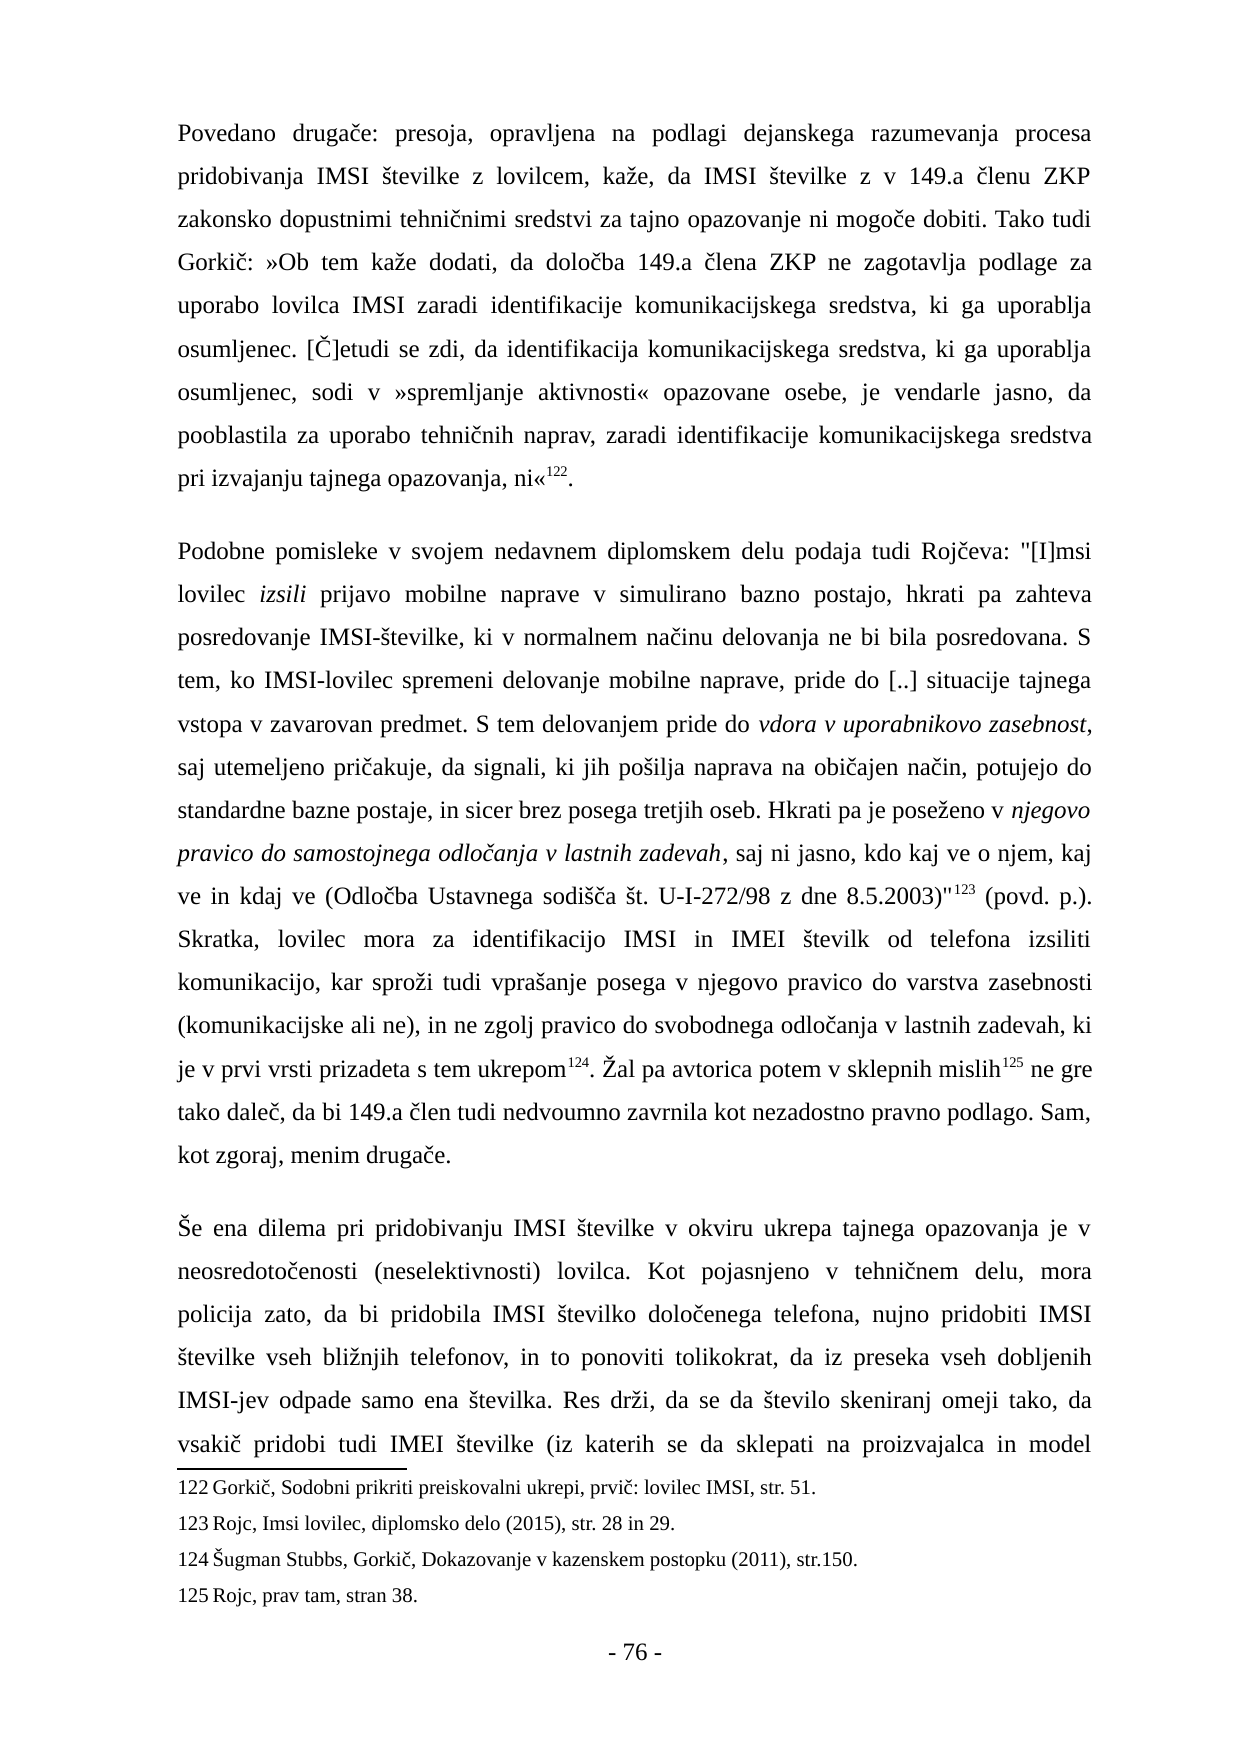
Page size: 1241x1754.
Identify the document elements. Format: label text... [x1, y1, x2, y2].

text Podobne pomisleke v svojem nedavnem diplomskem delu podaja tudi Rojčeva: "[I]msi lovilec izsili prijavo mobilne naprave v simulirano bazno postajo, hkrati pa zahteva posredovanje IMSI-številke, ki v normalnem načinu delovanja ne bi bila posredovana. S tem, ko IMSI-lovilec spremeni delovanje mobilne naprave, pride do [..] situacije tajnega vstopa v zavarovan predmet. S tem delovanjem pride do vdora v uporabnikovo zasebnost, saj utemeljeno pričakuje, da signali, ki jih pošilja naprava na običajen način, potujejo do standardne bazne postaje, in sicer brez posega tretjih oseb. Hkrati pa je poseženo v njegovo pravico do samostojnega odločanja v lastnih zadevah, saj ni jasno, kdo kaj ve o njem, kaj ve in kdaj ve (Odločba Ustavnega sodišča št. U-I-272/98 z dne 8.5.2003)" (povd. p.). Skratka, lovilec mora za identifikacijo IMSI in IMEI številk od telefona izsiliti komunikacijo, kar sproži tudi vprašanje posega v njegovo pravico do varstva zasebnosti (komunikacijske ali ne), in ne zgolj pravico do svobodnega odločanja v lastnih zadevah, ki je v prvi vrsti prizadeta s tem ukrepom. Žal pa avtorica potem v sklepnih mislih ne gre tako daleč, da bi 149.a člen tudi nedvoumno zavrnila kot nezadostno pravno podlago. Sam, kot zgoraj, menim drugače. [177, 536, 1093, 1169]
text Še ena dilema pri pridobivanju IMSI številke v okviru ukrepa tajnega opazovanja je v neosredotočenosti (neselektivnosti) lovilca. Kot pojasnjeno v tehničnem delu, mora policija zato, da bi pridobila IMSI številko določenega telefona, nujno pridobiti IMSI številke vseh bližnjih telefonov, in to ponoviti tolikokrat, da iz preseka vseh dobljenih IMSI-jev odpade samo ena številka. Res drži, da se da število skeniranj omeji tako, da vsakič pridobi tudi IMEI številke (iz katerih se da sklepati na proizvajalca in model [177, 1213, 1093, 1457]
text Šugman Stubbs, Gorkič, Dokazovanje v kazenskem postopku (2011), str.150. [177, 1547, 1093, 1571]
text Povedano drugače: presoja, opravljena na podlagi dejanskega razumevanja procesa pridobivanja IMSI številke z lovilcem, kaže, da IMSI številke z v 149.a členu ZKP zakonsko dopustnimi tehničnimi sredstvi za tajno opazovanje ni mogoče dobiti. Tako tudi Gorkič: »Ob tem kaže dodati, da določba 149.a člena ZKP ne zagotavlja podlage za uporabo lovilca IMSI zaradi identifikacije komunikacijskega sredstva, ki ga uporablja osumljenec. [Č]etudi se zdi, da identifikacija komunikacijskega sredstva, ki ga uporablja osumljenec, sodi v »spremljanje aktivnosti« opazovane osebe, je vendarle jasno, da pooblastila za uporabo tehničnih naprav, zaradi identifikacije komunikacijskega sredstva pri izvajanju tajnega opazovanja, ni«. [177, 118, 1093, 492]
text Rojc, Imsi lovilec, diplomsko delo (2015), str. 28 in 29. [177, 1511, 1093, 1535]
text Gorkič, Sodobni prikriti preiskovalni ukrepi, prvič: lovilec IMSI, str. 51. [177, 1475, 1093, 1499]
text Rojc, prav tam, stran 38. [177, 1583, 1093, 1607]
